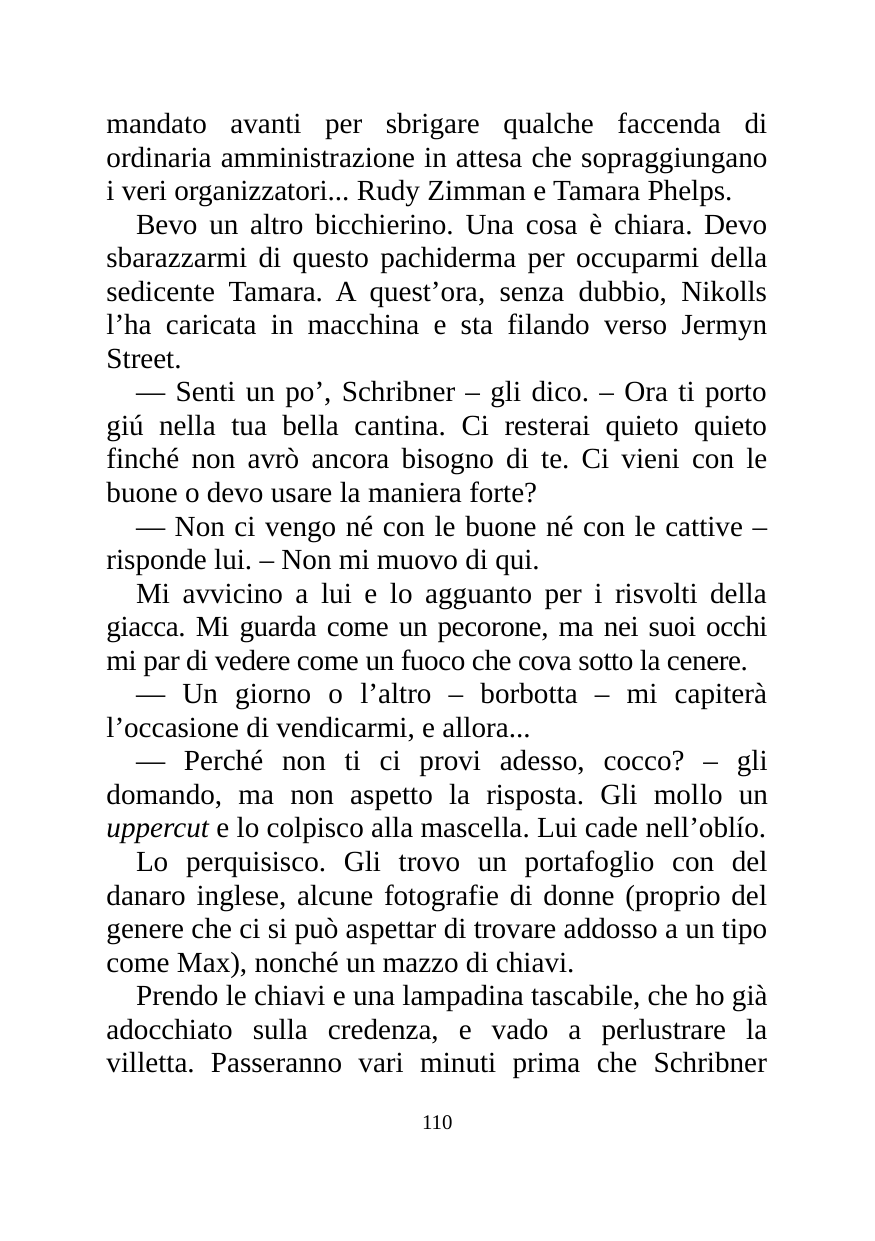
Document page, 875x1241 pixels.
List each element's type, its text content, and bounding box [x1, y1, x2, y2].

text — Senti un po’, Schribner – gli dico. – Ora ti porto giú nella tua bella cantina. Ci resterai quieto quieto finché non avrò ancora bisogno di te. Ci vieni con le buone o devo usare la maniera forte? [106, 374, 768, 509]
text Lo perquisisco. Gli trovo un portafoglio con del danaro inglese, alcune fotografie di donne (proprio del genere che ci si può aspettar di trovare addosso a un tipo come Max), nonché un mazzo di chiavi. [106, 844, 768, 978]
text — Non ci vengo né con le buone né con le cattive – risponde lui. – Non mi muovo di qui. [106, 509, 768, 576]
text mandato avanti per sbrigare qualche faccenda di ordinaria amministrazione in attesa che sopraggiungano i veri organizzatori... Rudy Zimman e Tamara Phelps. [106, 106, 768, 207]
text — Un giorno o l’altro – borbotta – mi capiterà l’occasione di vendicarmi, e allora... [106, 676, 768, 743]
text Mi avvicino a lui e lo agguanto per i risvolti della giacca. Mi guarda come un pecorone, ma nei suoi occhi mi par di vedere come un fuoco che cova sotto la cenere. [106, 576, 768, 676]
text — Perché non ti ci provi adesso, cocco? – gli domando, ma non aspetto la risposta. Gli mollo un uppercut e lo colpisco alla mascella. Lui cade nell’oblío. [106, 743, 768, 844]
text Prendo le chiavi e una lampadina tascabile, che ho già adocchiato sulla credenza, e vado a perlustrare la villetta. Passeranno vari minuti prima che Schribner [106, 978, 768, 1079]
text Bevo un altro bicchierino. Una cosa è chiara. Devo sbarazzarmi di questo pachiderma per occuparmi della sedicente Tamara. A quest’ora, senza dubbio, Nikolls l’ha caricata in macchina e sta filando verso Jermyn Street. [106, 207, 768, 374]
